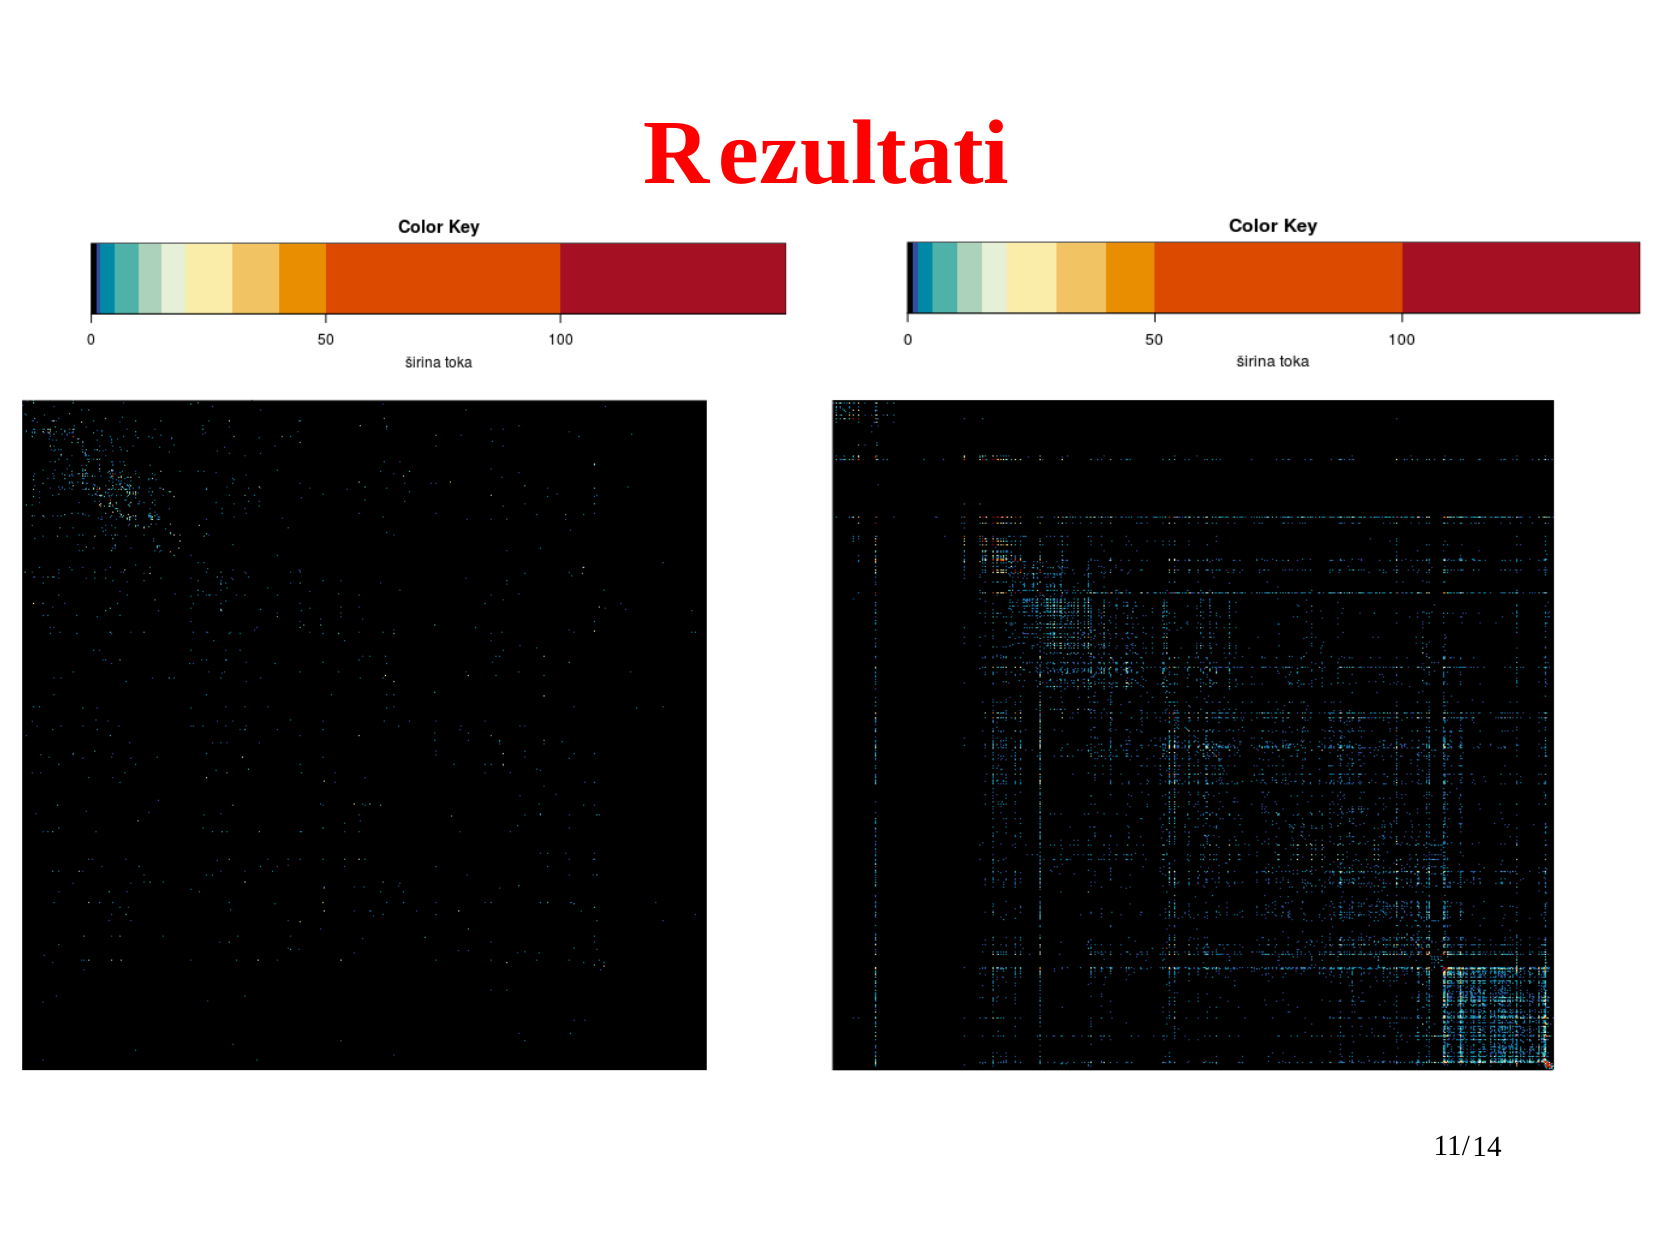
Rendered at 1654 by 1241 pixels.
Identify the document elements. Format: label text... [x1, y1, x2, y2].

title R ezultati [82, 49, 1571, 257]
picture [3, 209, 797, 1087]
picture [815, 208, 1654, 1086]
